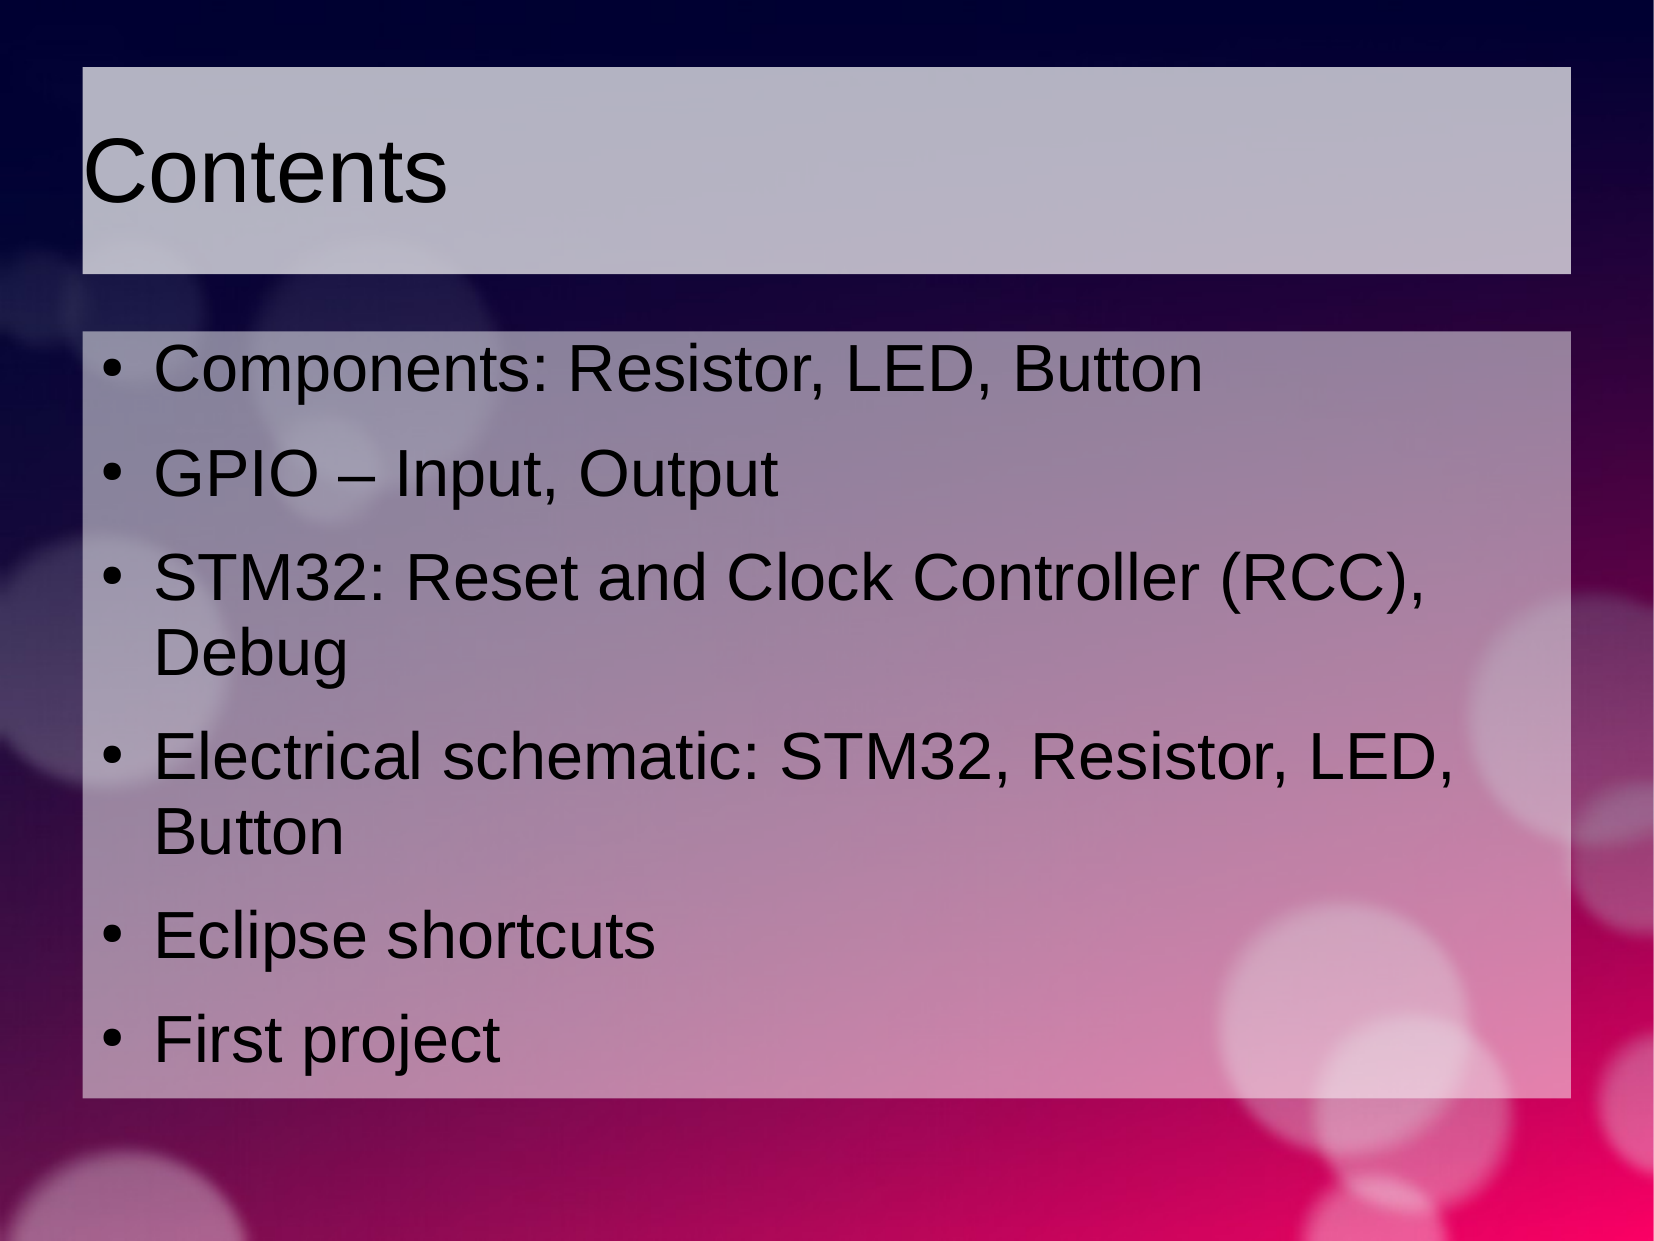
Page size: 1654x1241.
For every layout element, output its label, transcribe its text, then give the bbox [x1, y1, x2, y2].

title Contents [82, 67, 1571, 275]
picture [0, 0, 1654, 1241]
list Components: Resistor, LED, Button GPIO – Input, Output STM32: Reset and Clock Controller (RCC), Debug Electrical schematic: STM32, Resistor, LED, Button Eclipse shortcuts First project [82, 331, 1571, 1099]
